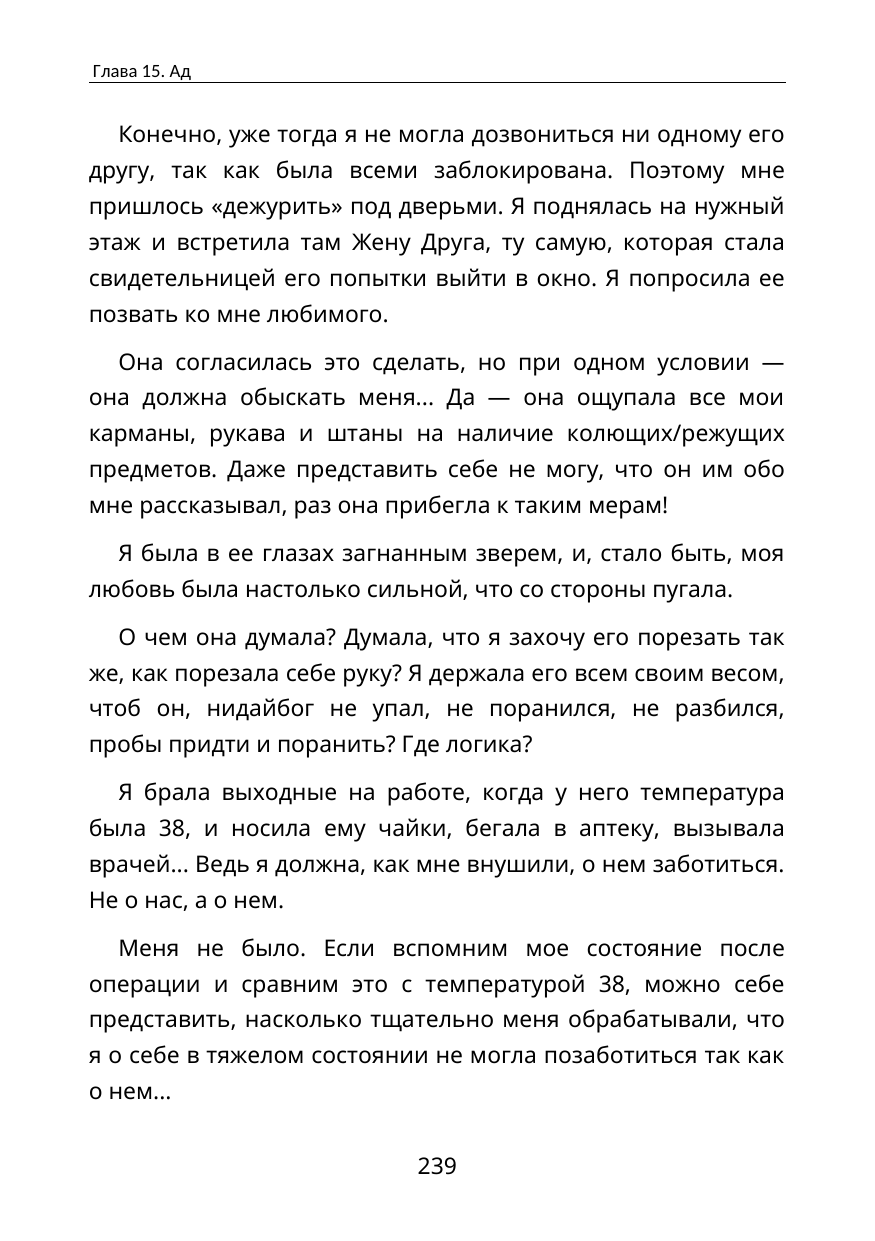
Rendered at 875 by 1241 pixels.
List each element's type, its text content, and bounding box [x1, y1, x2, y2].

text Меня не было. Если вспомним мое состояние после операции и сравним это с температурой 38, можно себе представить, насколько тщательно меня обрабатывали, что я о себе в тяжелом состоянии не могла позаботиться так как о нем... [88, 932, 786, 1107]
text О чем она думала? Думала, что я захочу его порезать так же, как порезала себе руку? Я держала его всем своим весом, чтоб он, нидайбог не упал, не поранился, не разбился, пробы придти и поранить? Где логика? [88, 621, 786, 759]
text Она согласилась это сделать, но при одном условии — она должна обыскать меня... Да — она ощупала все мои карманы, рукава и штаны на наличие колющих/режущих предметов. Даже представить себе не могу, что он им обо мне рассказывал, раз она прибегла к таким мерам! [88, 345, 786, 520]
text Я была в ее глазах загнанным зверем, и, стало быть, моя любовь была настолько сильной, что со стороны пугала. [88, 537, 786, 604]
text Я брала выходные на работе, когда у него температура была 38, и носила ему чайки, бегала в аптеку, вызывала врачей... Ведь я должна, как мне внушили, о нем заботиться. Не о нас, а о нем. [88, 776, 786, 915]
text Конечно, уже тогда я не могла дозвониться ни одному его другу, так как была всеми заблокирована. Поэтому мне пришлось «дежурить» под дверьми. Я поднялась на нужный этаж и встретила там Жену Друга, ту самую, которая стала свидетельницей его попытки выйти в окно. Я попросила ее позвать ко мне любимого. [88, 118, 786, 329]
